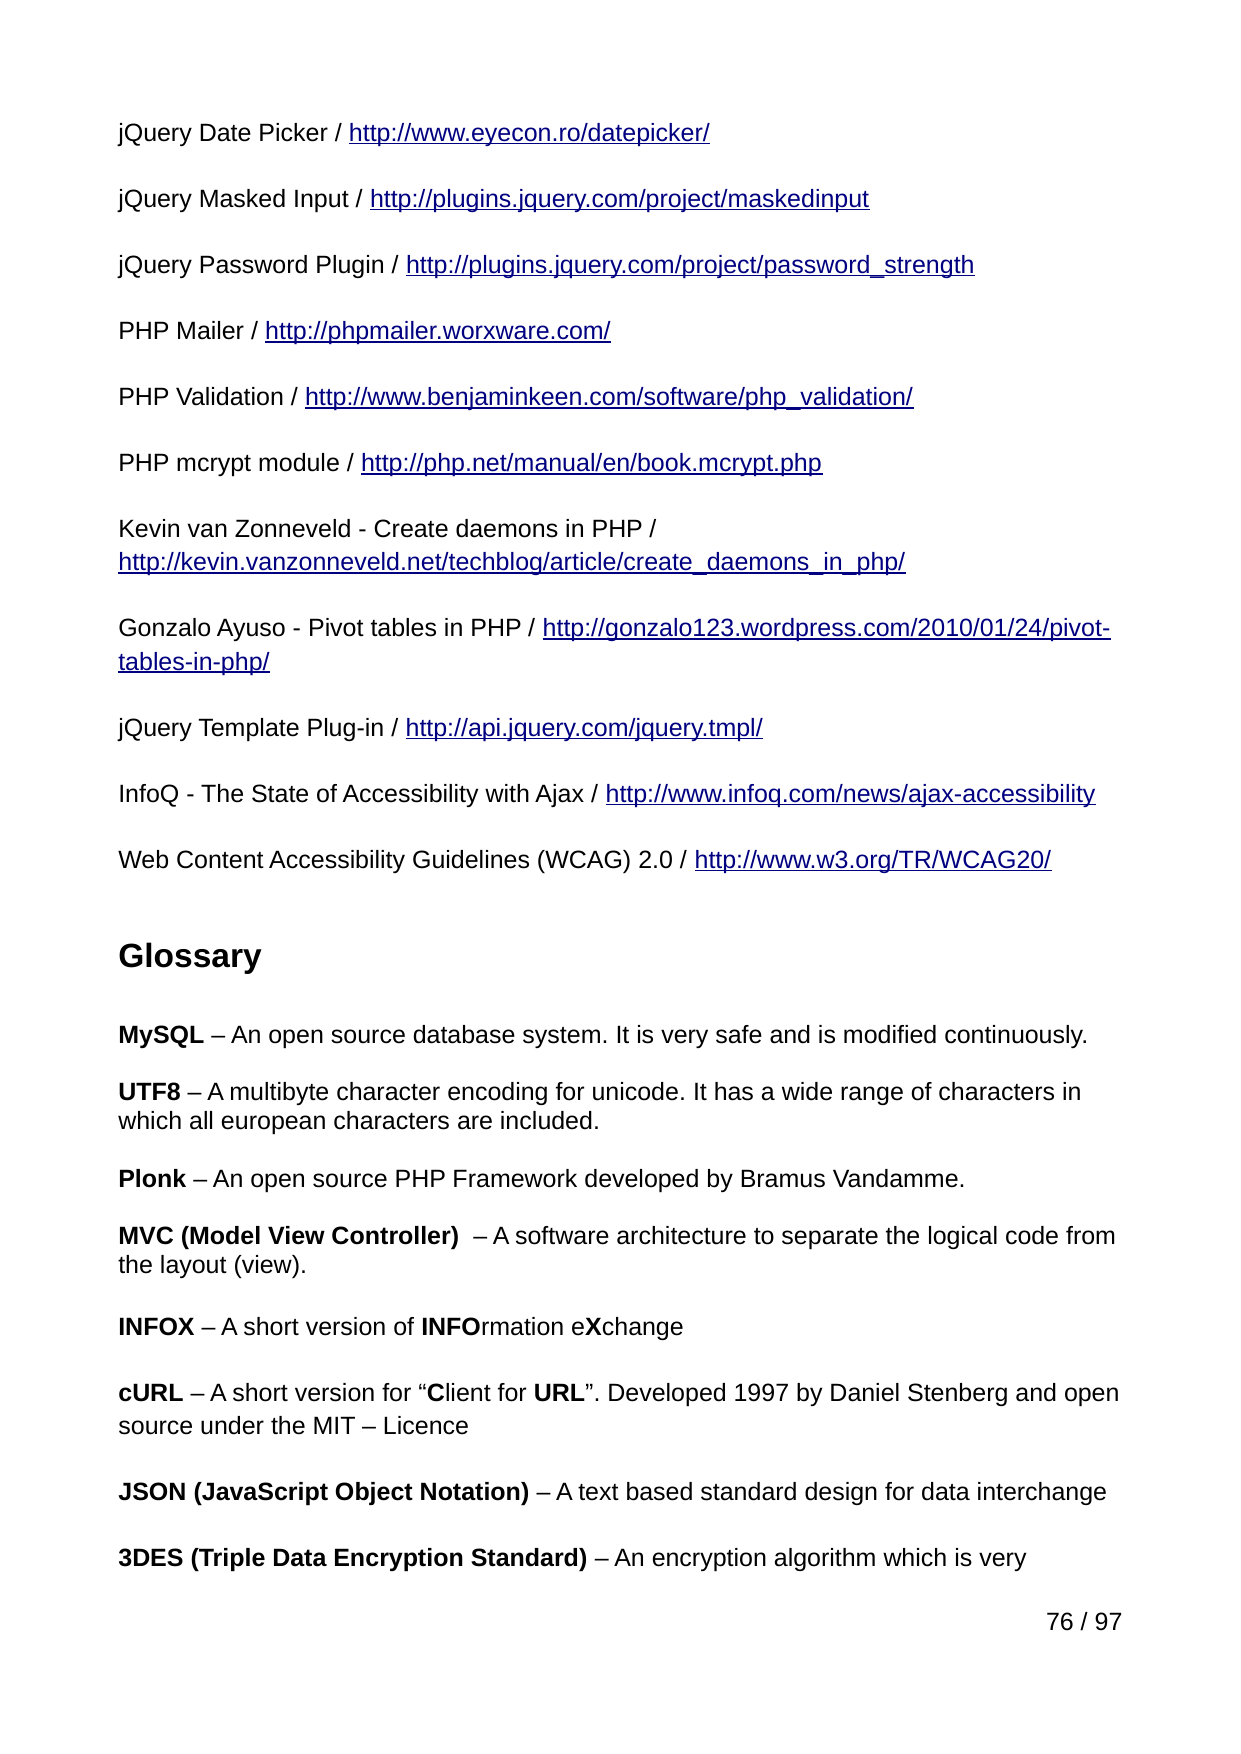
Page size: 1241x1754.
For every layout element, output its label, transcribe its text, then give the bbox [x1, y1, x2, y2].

text Gonzalo Ayuso - Pivot tables in PHP / http://gonzalo123.wordpress.com/2010/01/24/pivot-tables-in-php/ [118, 613, 1122, 675]
text Plonk – An open source PHP Framework developed by Bramus Vandamme. [118, 1163, 1122, 1192]
text Web Content Accessibility Guidelines (WCAG) 2.0 / http://www.w3.org/TR/WCAG20/ [118, 844, 1122, 873]
text UTF8 – A multibyte character encoding for unicode. It has a wide range of characters in which all european characters are included. [118, 1077, 1122, 1135]
text Kevin van Zonneveld - Create daemons in PHP / http://kevin.vanzonneveld.net/techblog/article/create_daemons_in_php/ [118, 514, 1122, 576]
text MVC (Model View Controller) – A software architecture to separate the logical code from the layout (view). [118, 1221, 1122, 1278]
text jQuery Password Plugin / http://plugins.jquery.com/project/password_strength [118, 250, 1122, 279]
subtitle Glossary [118, 936, 1122, 974]
text 3DES (Triple Data Encryption Standard) – An encryption algorithm which is very [118, 1543, 1122, 1571]
text InfoQ - The State of Accessibility with Ajax / http://www.infoq.com/news/ajax-accessibility [118, 778, 1122, 807]
text PHP mcrypt module / http://php.net/manual/en/book.mcrypt.php [118, 448, 1122, 477]
text jQuery Masked Input / http://plugins.jquery.com/project/maskedinput [118, 184, 1122, 246]
text MySQL – An open source database system. It is very safe and is modified continuously. [118, 1020, 1122, 1048]
text INFOX – A short version of INFOrmation eXchange [118, 1312, 1122, 1340]
text jQuery Template Plug-in / http://api.jquery.com/jquery.tmpl/ [118, 712, 1122, 741]
text PHP Validation / http://www.benjaminkeen.com/software/php_validation/ [118, 349, 1122, 411]
text PHP Mailer / http://phpmailer.worxware.com/ [118, 316, 1122, 345]
text jQuery Date Picker / http://www.eyecon.ro/datepicker/ [118, 118, 1122, 147]
text cURL – A short version for “Client for URL”. Developed 1997 by Daniel Stenberg and open source under the MIT – Licence [118, 1378, 1122, 1439]
text JSON (JavaScript Object Notation) – A text based standard design for data interchange [118, 1477, 1122, 1505]
